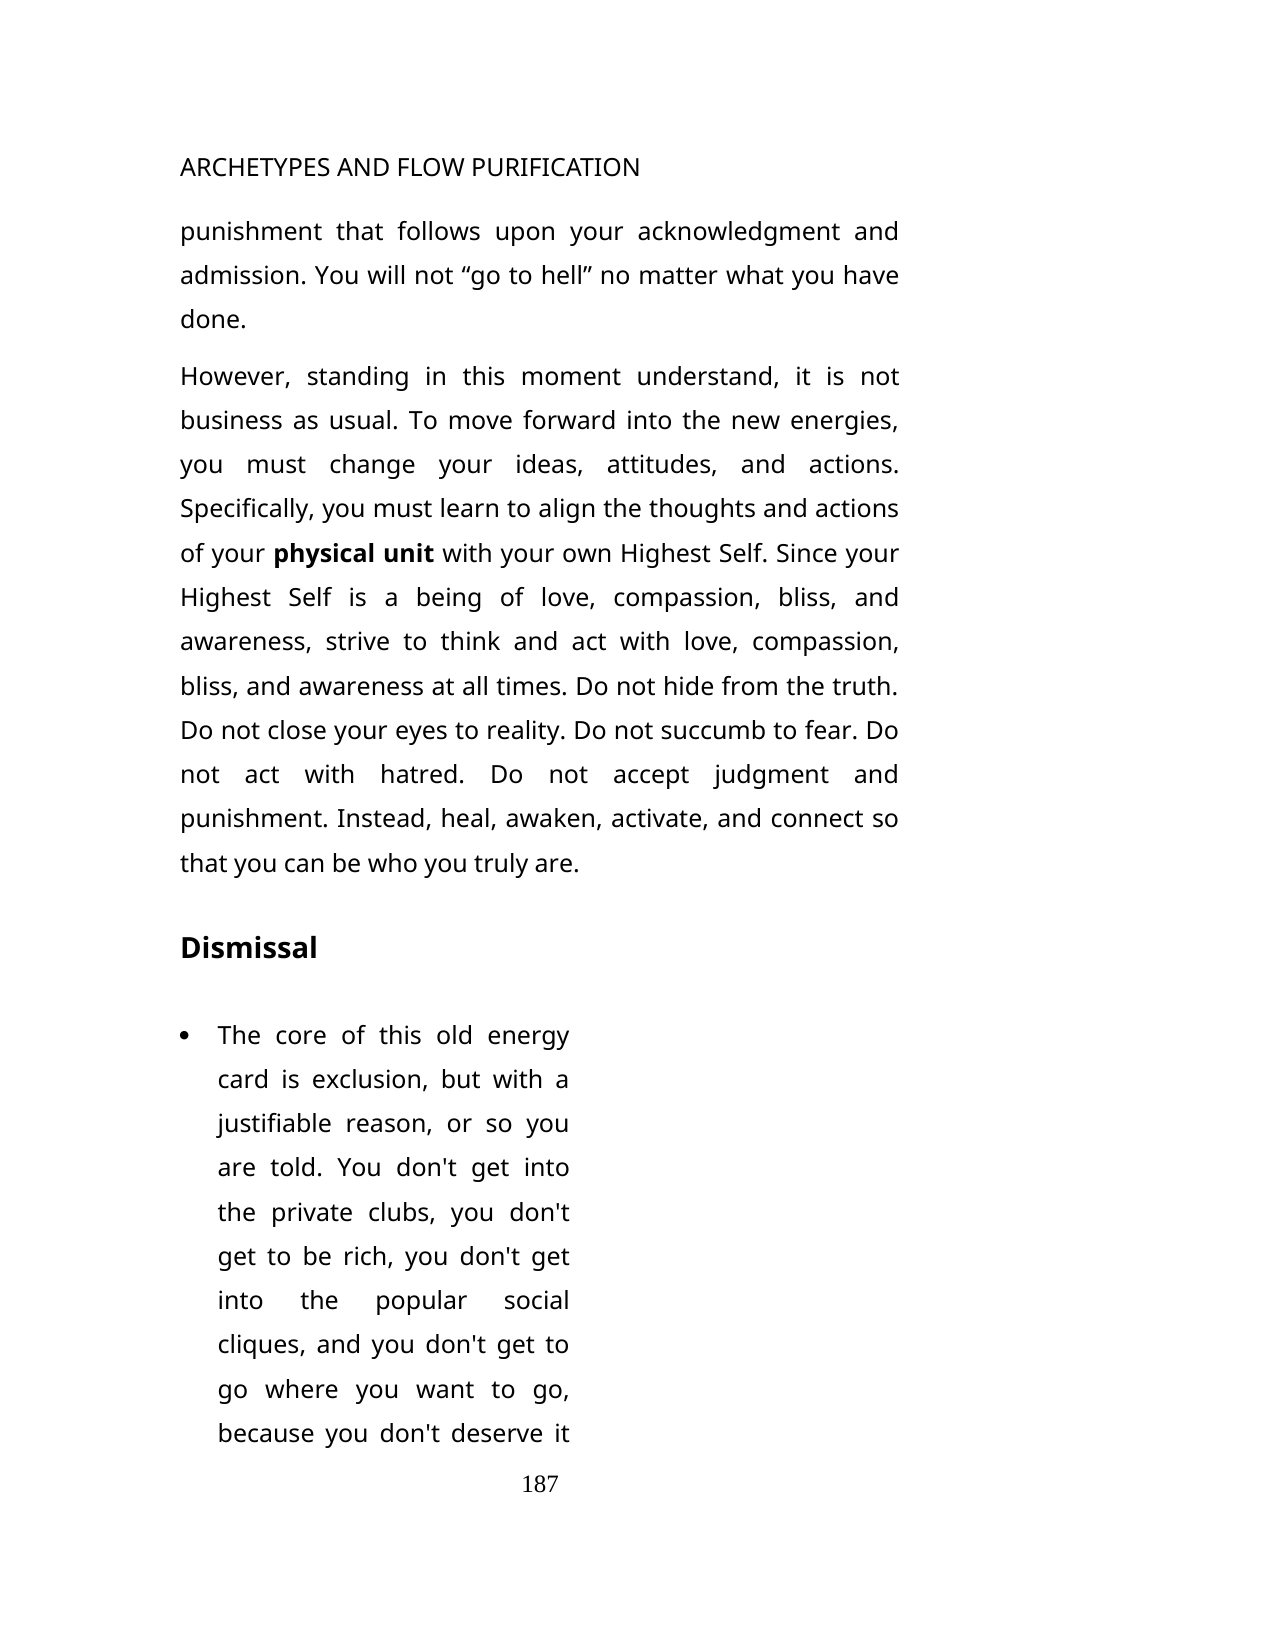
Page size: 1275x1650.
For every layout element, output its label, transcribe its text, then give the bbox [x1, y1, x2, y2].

subtitle Dismissal [180, 927, 900, 967]
list The core of this old energy card is exclusion, but with a justifiable reason, or so you are told. You don't get into the private clubs, you don't get to be rich, you don't get into the popular social cliques, and you don't get to go where you want to go, because you don't deserve it [180, 1017, 570, 1450]
text punishment that follows upon your acknowledgment and admission. You will not “go to hell” no matter what you have done. [180, 213, 900, 336]
text However, standing in this moment understand, it is not business as usual. To move forward into the new energies, you must change your ideas, attitudes, and actions. Specifically, you must learn to align the thoughts and actions of your physical unit with your own Highest Self. Since your Highest Self is a being of love, compassion, bliss, and awareness, strive to think and act with love, compassion, bliss, and awareness at all times. Do not hide from the truth. Do not close your eyes to reality. Do not succumb to fear. Do not act with hatred. Do not accept judgment and punishment. Instead, heal, awaken, activate, and connect so that you can be who you truly are. [180, 358, 900, 879]
